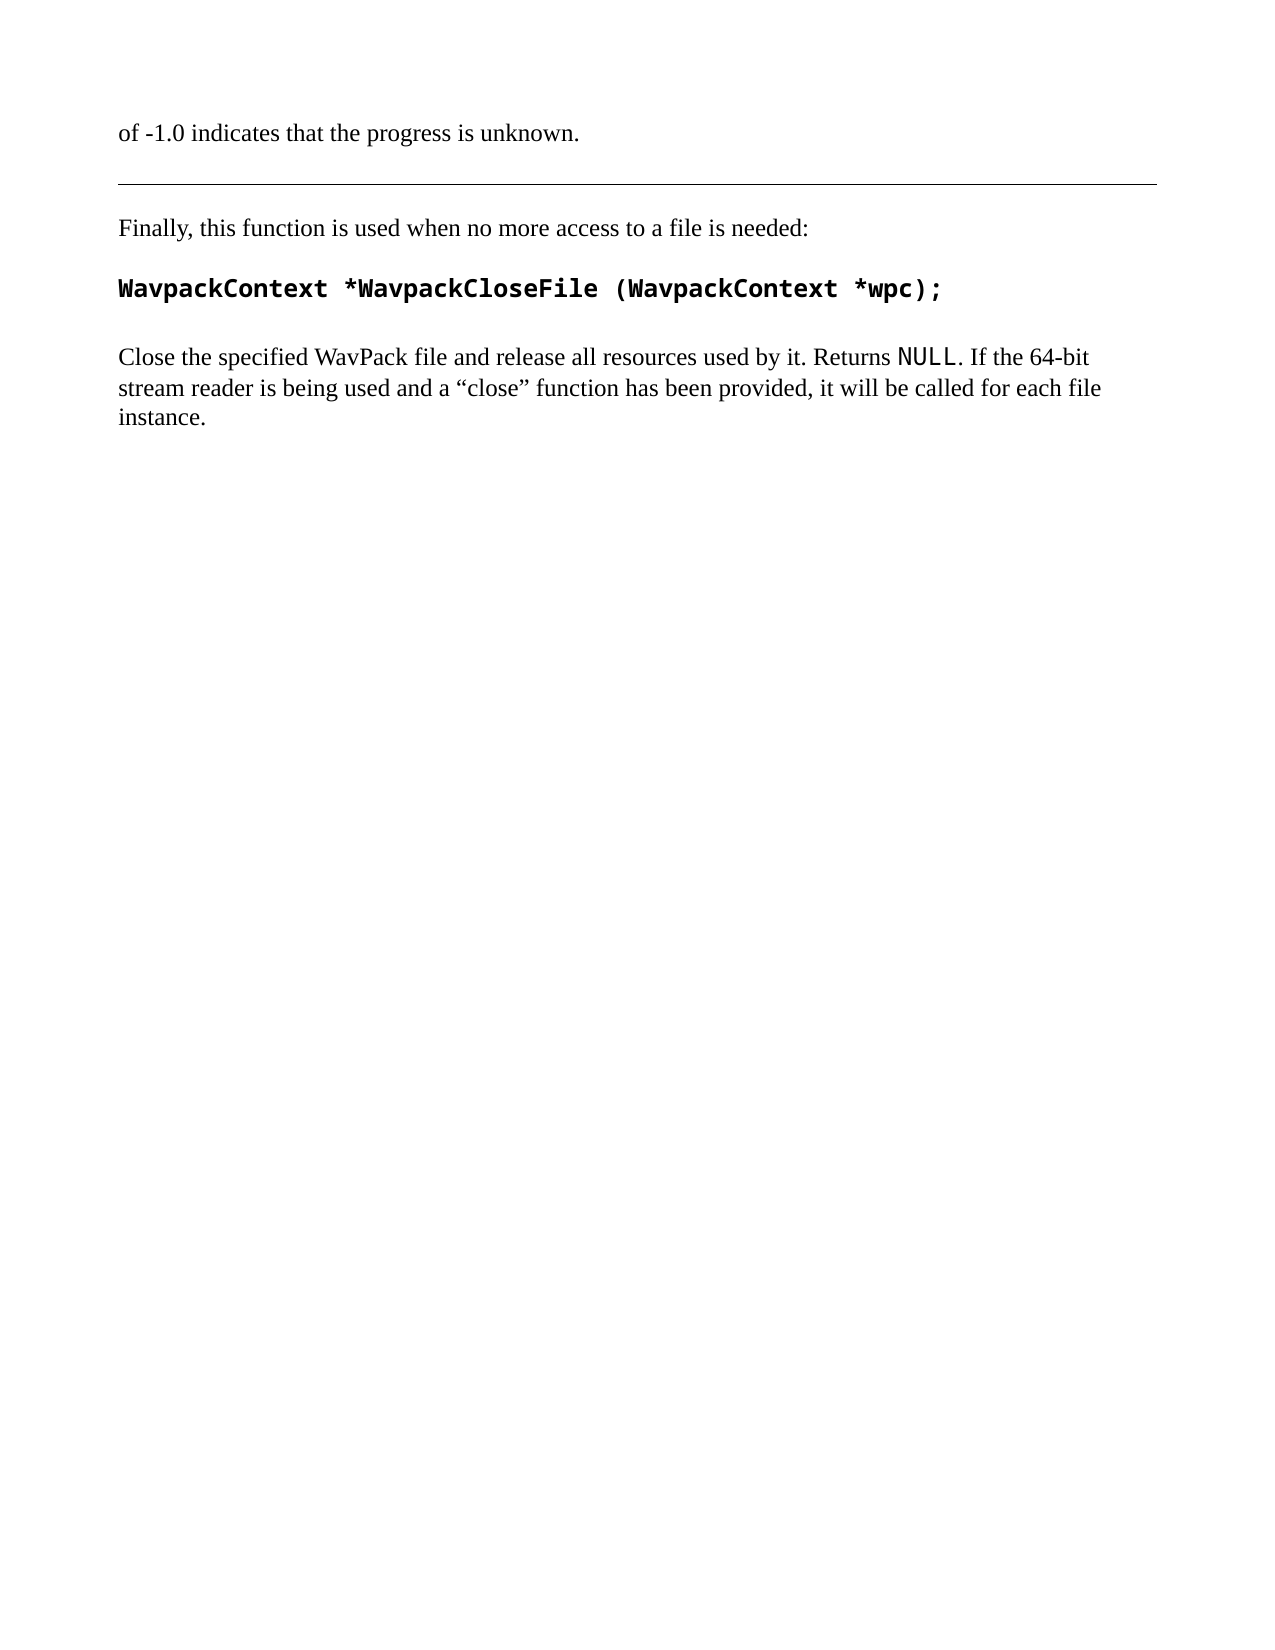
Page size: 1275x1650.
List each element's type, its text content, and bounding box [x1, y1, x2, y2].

text WavpackContext *WavpackCloseFile (WavpackContext *wpc); [118, 271, 1157, 305]
text of -1.0 indicates that the progress is unknown. [118, 118, 1157, 147]
text Close the specified WavPack file and release all resources used by it. Returns NULL. If the 64-bit stream reader is being used and a “close” function has been provided, it will be called for each file instance. [118, 339, 1157, 430]
text Finally, this function is used when no more access to a file is needed: [118, 213, 1157, 242]
